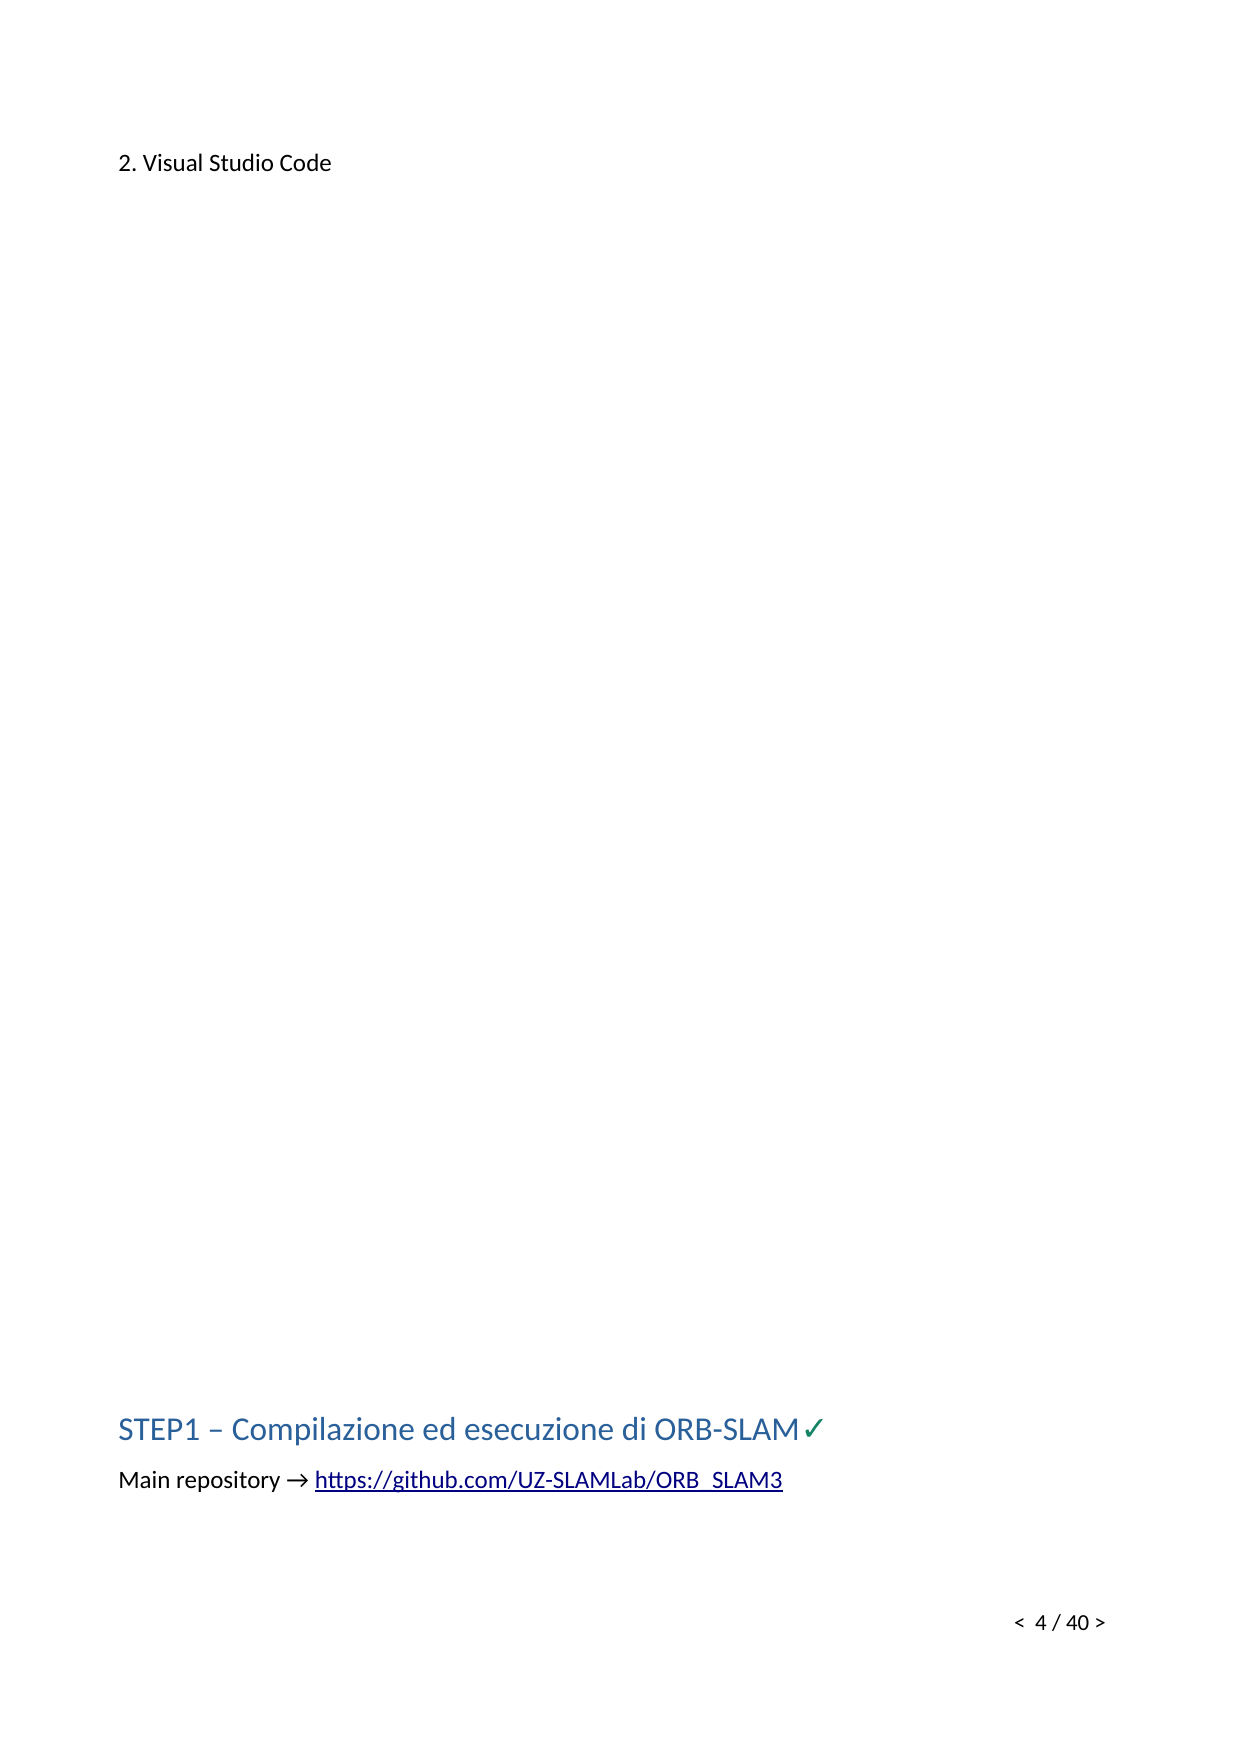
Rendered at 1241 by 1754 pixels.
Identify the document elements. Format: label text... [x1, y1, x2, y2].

text Main repository → https://github.com/UZ-SLAMLab/ORB_SLAM3 [118, 1464, 1122, 1494]
text 2. Visual Studio Code [118, 148, 1122, 178]
subtitle STEP1 – Compilazione ed esecuzione di ORB-SLAM✓ [118, 1408, 1122, 1449]
